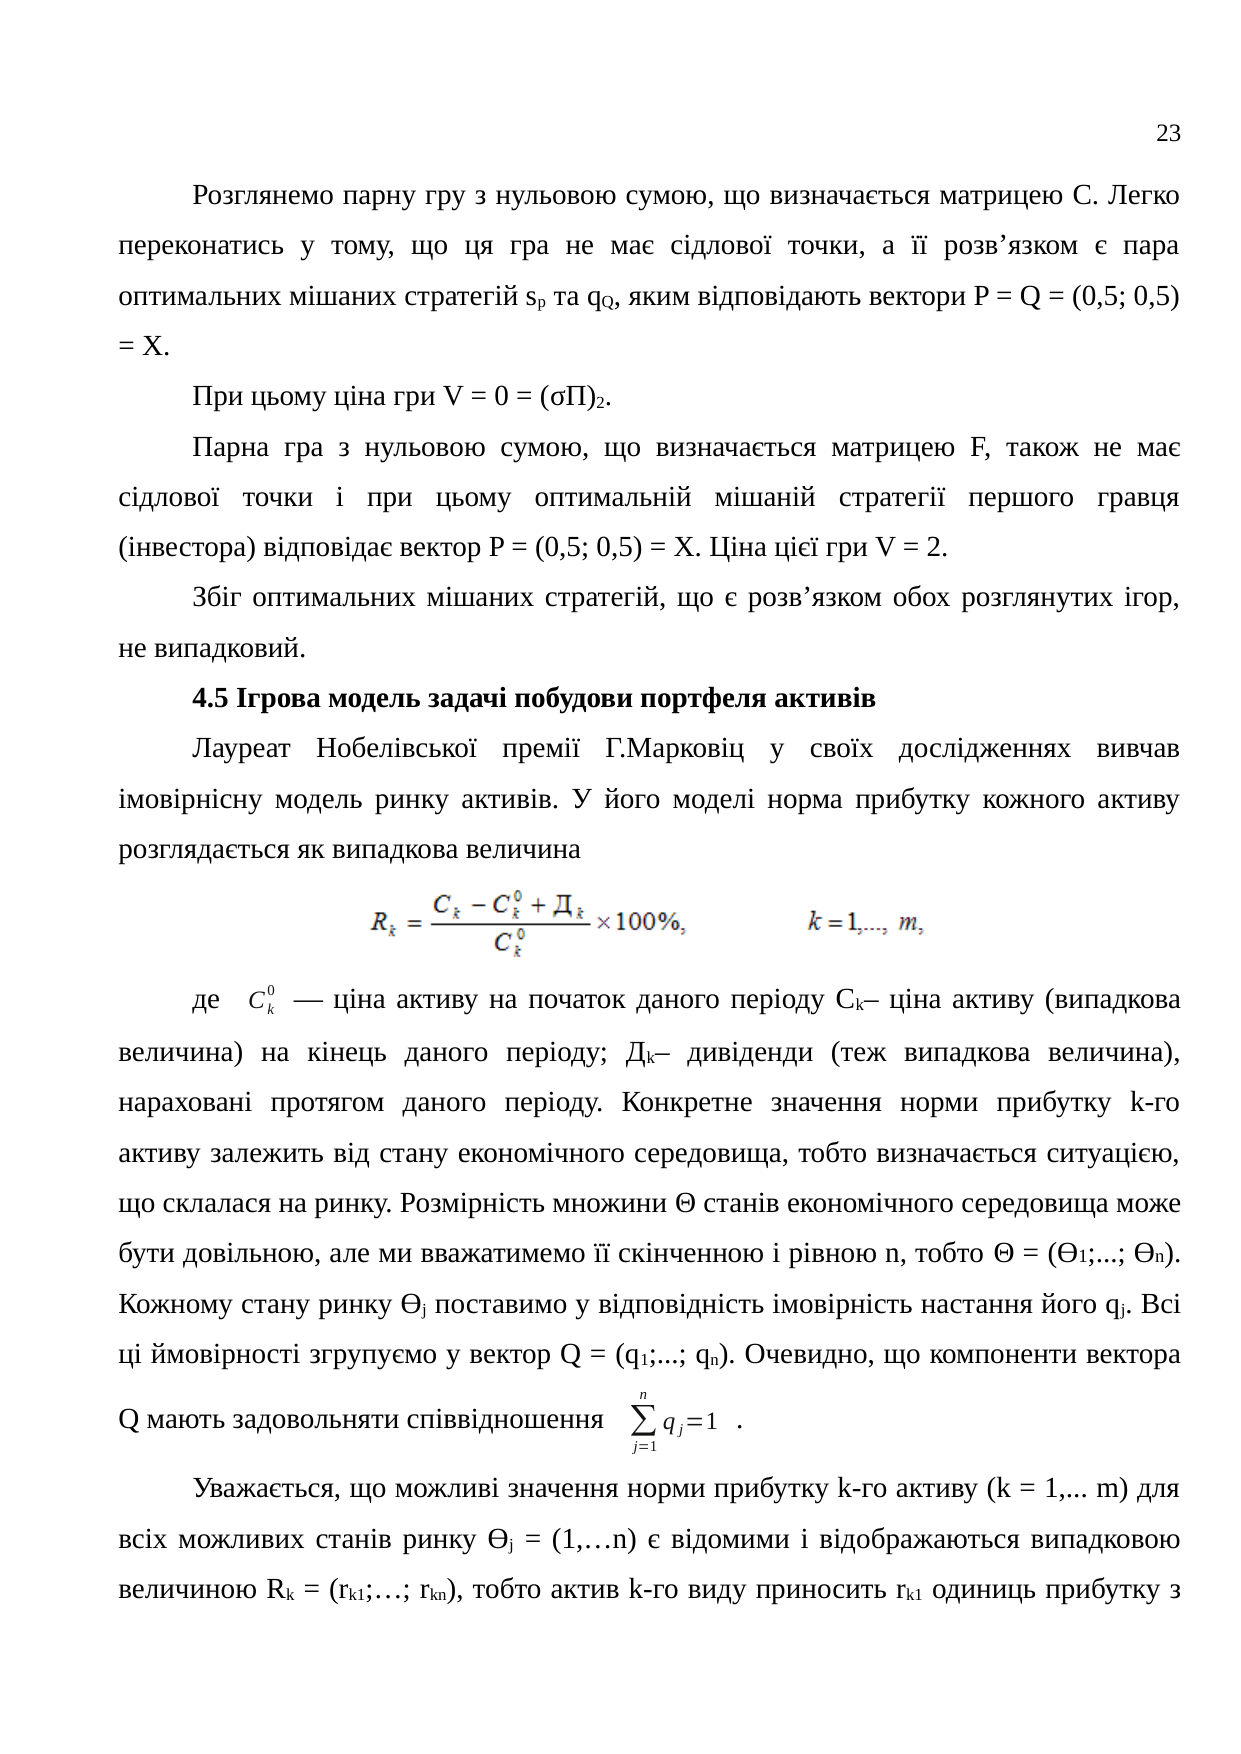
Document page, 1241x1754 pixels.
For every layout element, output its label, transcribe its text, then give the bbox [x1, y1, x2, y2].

text При цьому ціна гри V = 0 = (σП)2. [118, 378, 1181, 412]
picture [364, 881, 935, 965]
text 4.5 Ігрова модель задачі побудови портфеля активів [118, 680, 1181, 714]
text Лауреат Нобелівської премії Г.Марковіц у своїх дослідженнях вивчав імовірнісну модель ринку активів. У його моделі норма прибутку кожного активу розглядається як випадкова величина [118, 731, 1181, 865]
text Парна гра з нульовою сумою, що визначається матрицею F, також не має сідлової точки і при цьому оптимальній мішаній стратегії першого гравця (інвестора) відповідає вектор P = (0,5; 0,5) = X. Ціна цієї гри V = 2. [118, 429, 1181, 563]
text де — ціна активу на початок даного періоду Ck– ціна активу (випадкова величина) на кінець даного періоду; Дk– дивіденди (теж випадкова величина), нараховані протягом даного періоду. Конкретне значення норми прибутку k-го активу залежить від стану економічного середовища, тобто визначається ситуацією, що склалася на ринку. Розмірність множини Θ станів економічного середовища може бути довільною, але ми вважатимемо її скінченною і рівною n, тобто Θ = (Ө1;...; Өn). Кожному стану ринку Өj поставимо у відповідність імовірність настання його qj. Всі ці ймовірності згрупуємо у вектор Q = (q1;...; qn). Очевидно, що компоненти вектора Q мають задовольняти співвідношення . [118, 981, 1181, 1454]
text Розглянемо парну гру з нульовою сумою, що визначається матрицею С. Легко переконатись у тому, що ця гра не має сідлової точки, а її розв’язком є пара оптимальних мішаних стратегій sp та qQ, яким відповідають вектори P = Q = (0,5; 0,5) = X. [118, 177, 1181, 362]
text Уважається, що можливі значення норми прибутку k-го активу (k = 1,... m) для всіх можливих станів ринку Өj = (1,…n) є відомими і відображаються випадковою величиною Rk = (rk1;…; rkn), тобто актив k-го виду приносить rk1 одиниць прибутку з [118, 1470, 1181, 1604]
text Збіг оптимальних мішаних стратегій, що є розв’язком обох розглянутих ігор, не випадковий. [118, 579, 1181, 663]
